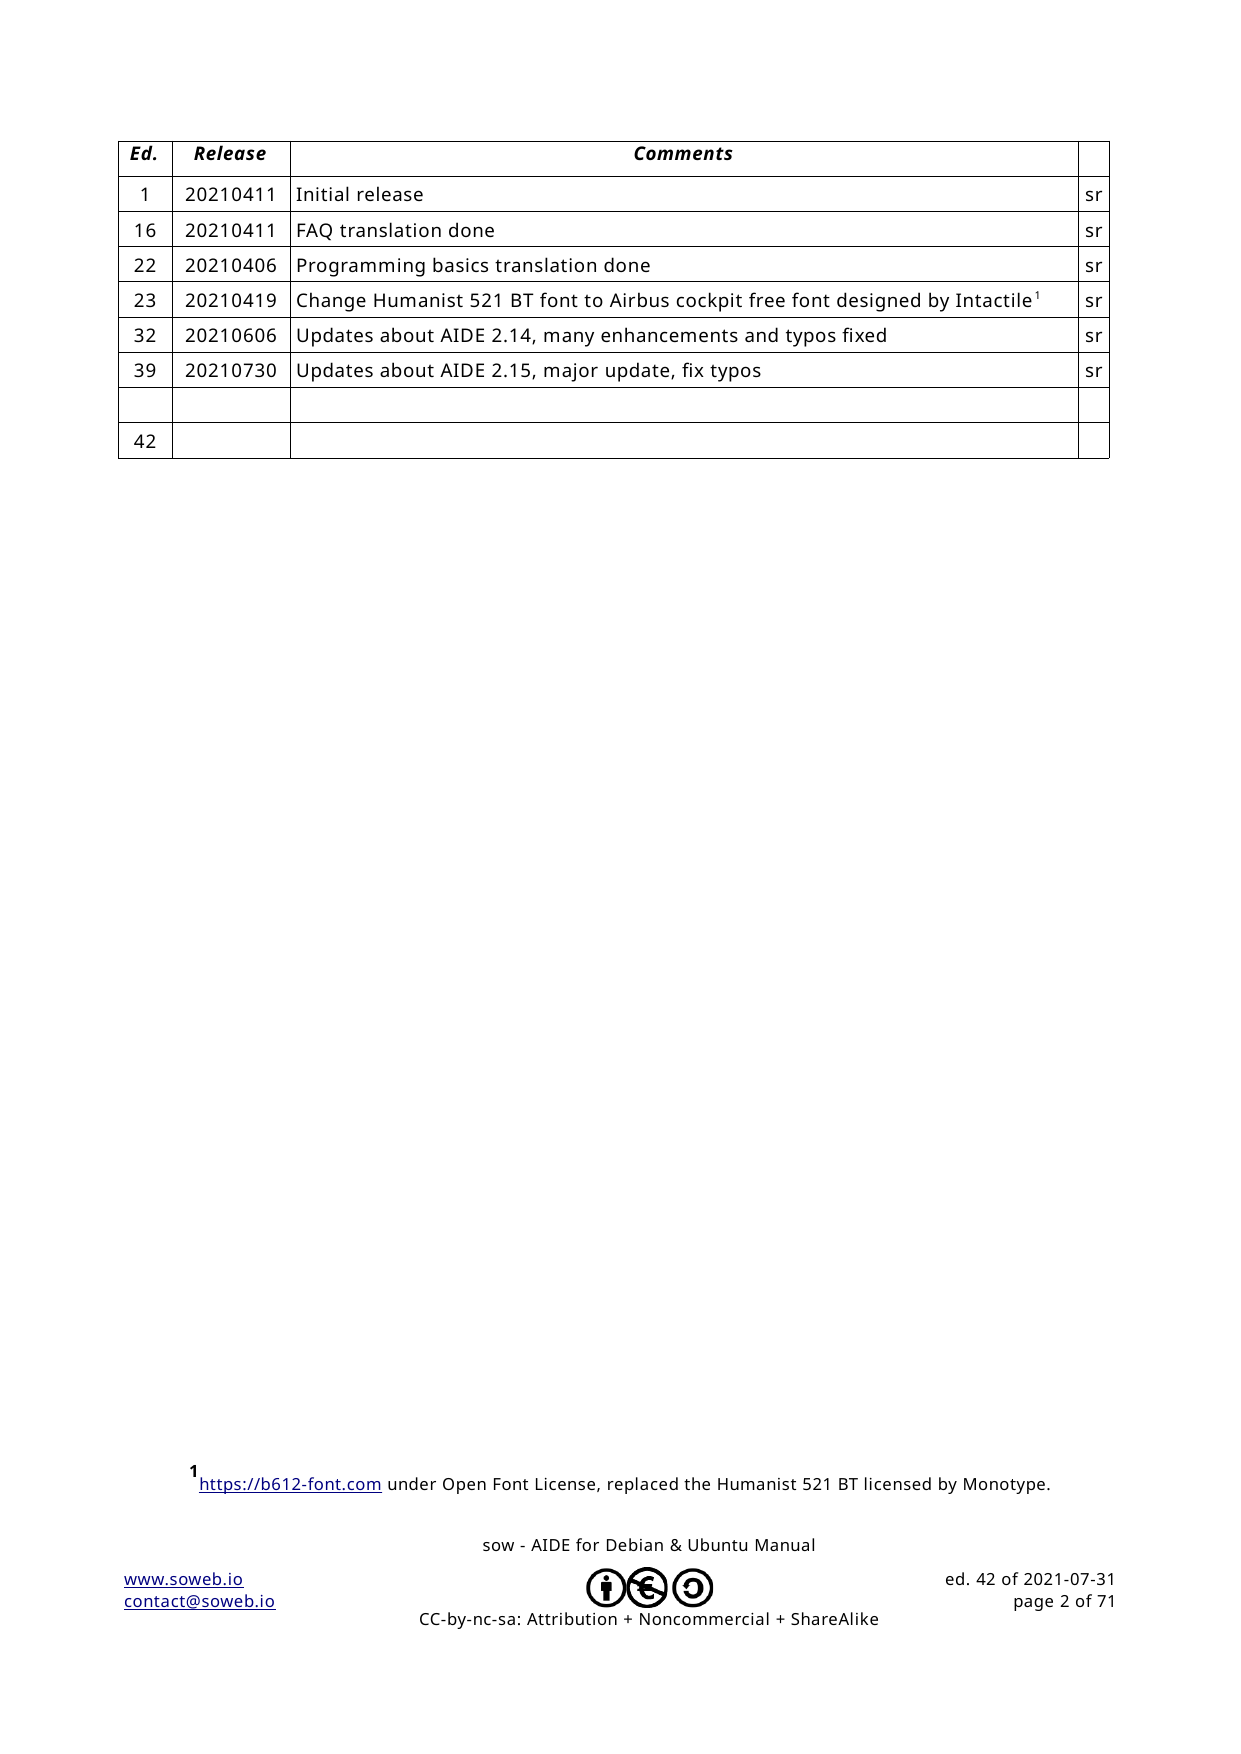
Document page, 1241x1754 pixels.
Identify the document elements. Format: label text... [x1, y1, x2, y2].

table_cell sr [1079, 247, 1109, 281]
table_cell [1079, 423, 1109, 457]
table_cell sr [1079, 282, 1109, 317]
table_cell FAQ translation done [291, 212, 1078, 246]
table_cell [291, 388, 1078, 422]
table_cell Updates about AIDE 2.15, major update, fix typos [291, 353, 1078, 387]
table_cell sr [1079, 177, 1109, 211]
table_cell [173, 423, 290, 457]
table_header Ed. [119, 142, 172, 176]
table_cell [1079, 388, 1109, 422]
table_cell [291, 423, 1078, 457]
table_cell [173, 388, 290, 422]
picture [585, 1567, 668, 1608]
table_cell [119, 388, 172, 422]
table_cell 20210406 [173, 247, 290, 281]
table_cell 20210730 [173, 353, 290, 387]
table_header Release [173, 142, 290, 176]
table_cell sr [1079, 318, 1109, 352]
table_cell 32 [119, 318, 172, 352]
table_header [1079, 142, 1109, 176]
table_cell sr [1079, 212, 1109, 246]
table_cell 20210411 [173, 177, 290, 211]
table_cell 20210411 [173, 212, 290, 246]
picture [672, 1567, 714, 1608]
table_cell 42 [119, 423, 172, 457]
table_cell 16 [119, 212, 172, 246]
table_cell 39 [119, 353, 172, 387]
table_cell Programming basics translation done [291, 247, 1078, 281]
table_cell 23 [119, 282, 172, 317]
table_cell 22 [119, 247, 172, 281]
table_header Comments [291, 142, 1078, 176]
table_cell 20210419 [173, 282, 290, 317]
table_cell Change Humanist 521 BT font to Airbus cockpit free font designed by Intactile [291, 282, 1078, 317]
table_cell sr [1079, 353, 1109, 387]
table_cell Initial release [291, 177, 1078, 211]
table_cell 1 [119, 177, 172, 211]
table_cell Updates about AIDE 2.14, many enhancements and typos fixed [291, 318, 1078, 352]
table_cell 20210606 [173, 318, 290, 352]
